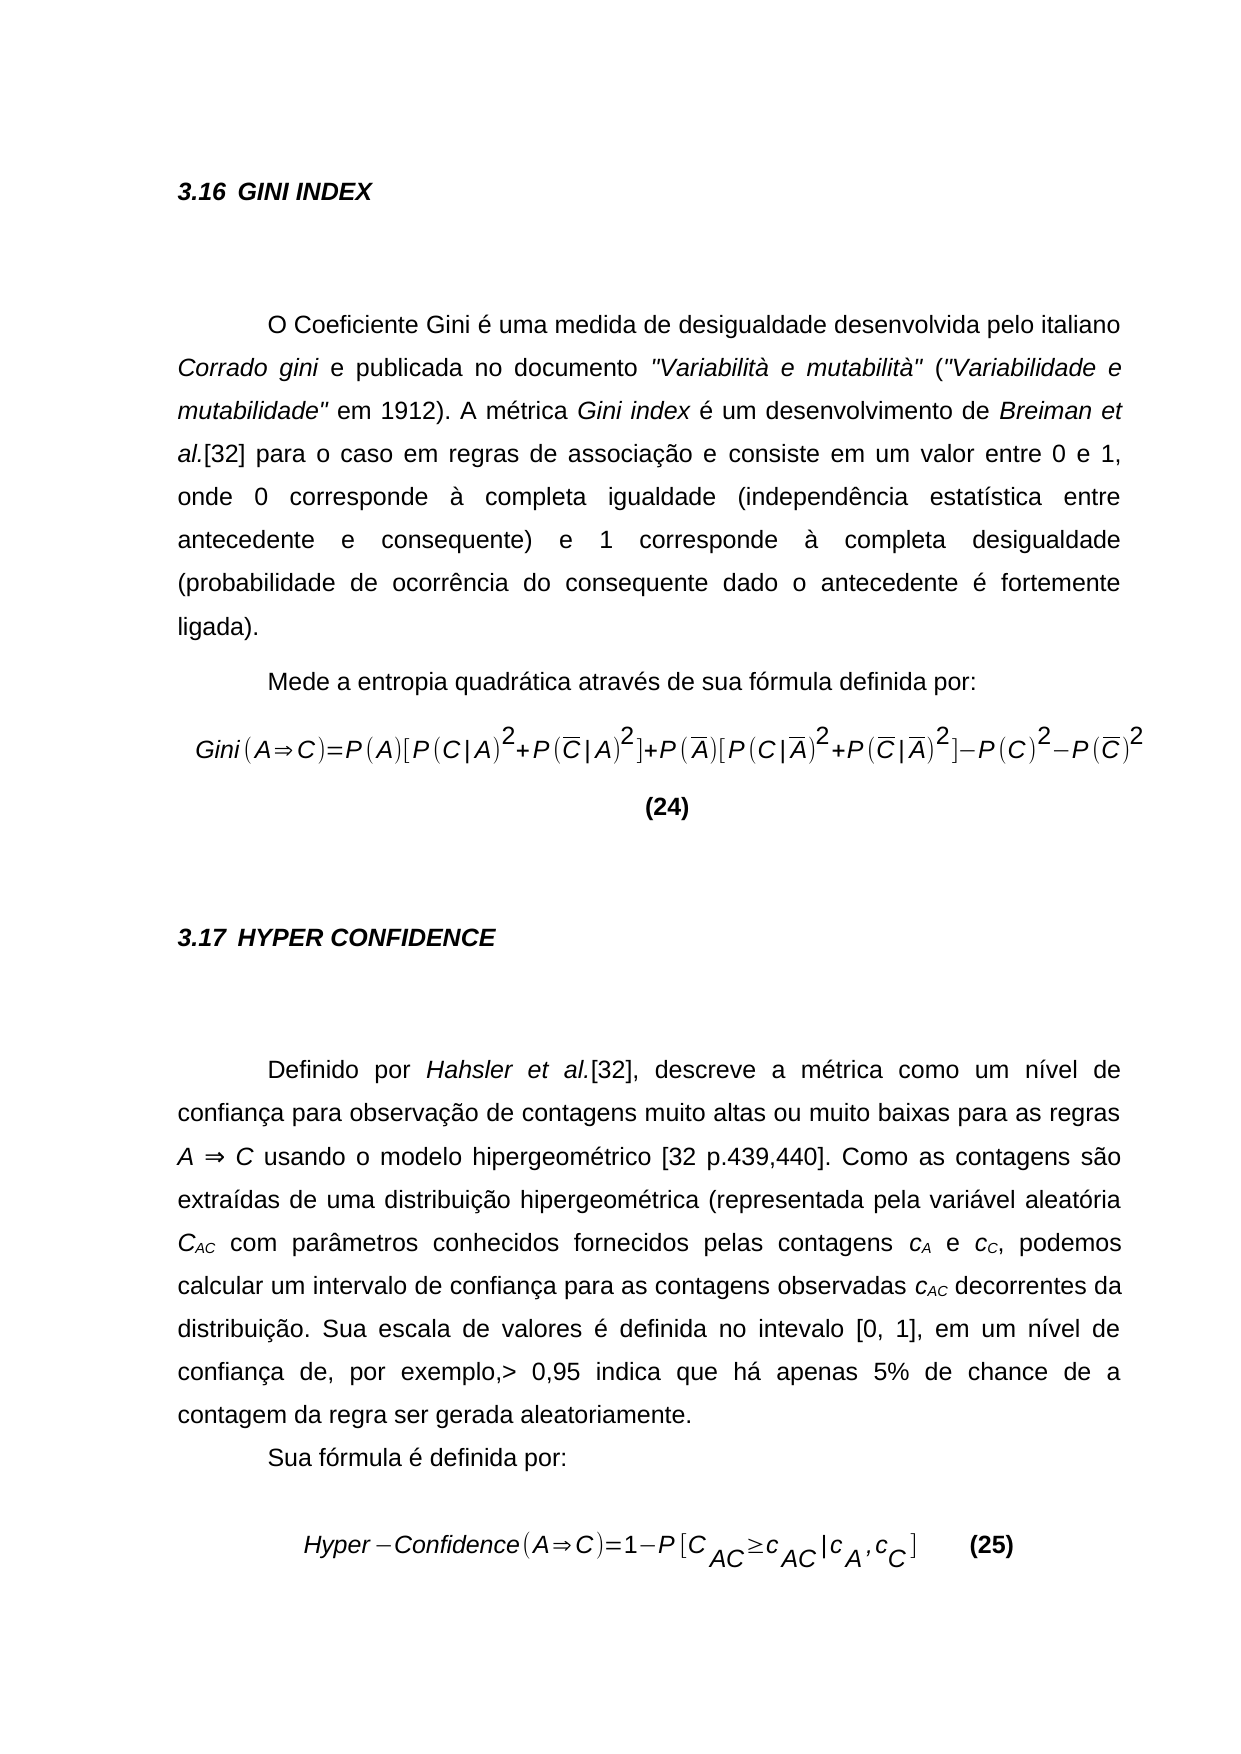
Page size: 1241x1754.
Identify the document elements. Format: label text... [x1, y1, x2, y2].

text Definido por Hahsler et al.[32], descreve a métrica como um nível de confiança para observação de contagens muito altas ou muito baixas para as regras A ⇒ C usando o modelo hipergeométrico [32 p.439,440]. Como as contagens são extraídas de uma distribuição hipergeométrica (representada pela variável aleatória CAC com parâmetros conhecidos fornecidos pelas contagens cA e cC, podemos calcular um intervalo de confiança para as contagens observadas cAC decorrentes da distribuição. Sua escala de valores é definida no intevalo [0, 1], em um nível de confiança de, por exemplo,> 0,95 indica que há apenas 5% de chance de a contagem da regra ser gerada aleatoriamente. [177, 1055, 1122, 1429]
text Sua fórmula é definida por: [177, 1443, 1122, 1472]
subtitle GINI INDEX [177, 177, 1122, 206]
subtitle HYPER CONFIDENCE [177, 923, 1122, 952]
text Mede a entropia quadrática através de sua fórmula definida por: [177, 667, 1122, 696]
text (24) [177, 792, 1122, 821]
text O Coeficiente Gini é uma medida de desigualdade desenvolvida pelo italiano Corrado gini e publicada no documento "Variabilità e mutabilità" ("Variabilidade e mutabilidade" em 1912). A métrica Gini index é um desenvolvimento de Breiman et al.[32] para o caso em regras de associação e consiste em um valor entre 0 e 1, onde 0 corresponde à completa igualdade (independência estatística entre antecedente e consequente) e 1 corresponde à completa desigualdade (probabilidade de ocorrência do consequente dado o antecedente é fortemente ligada). [177, 310, 1122, 640]
text (25) [177, 1530, 1122, 1573]
